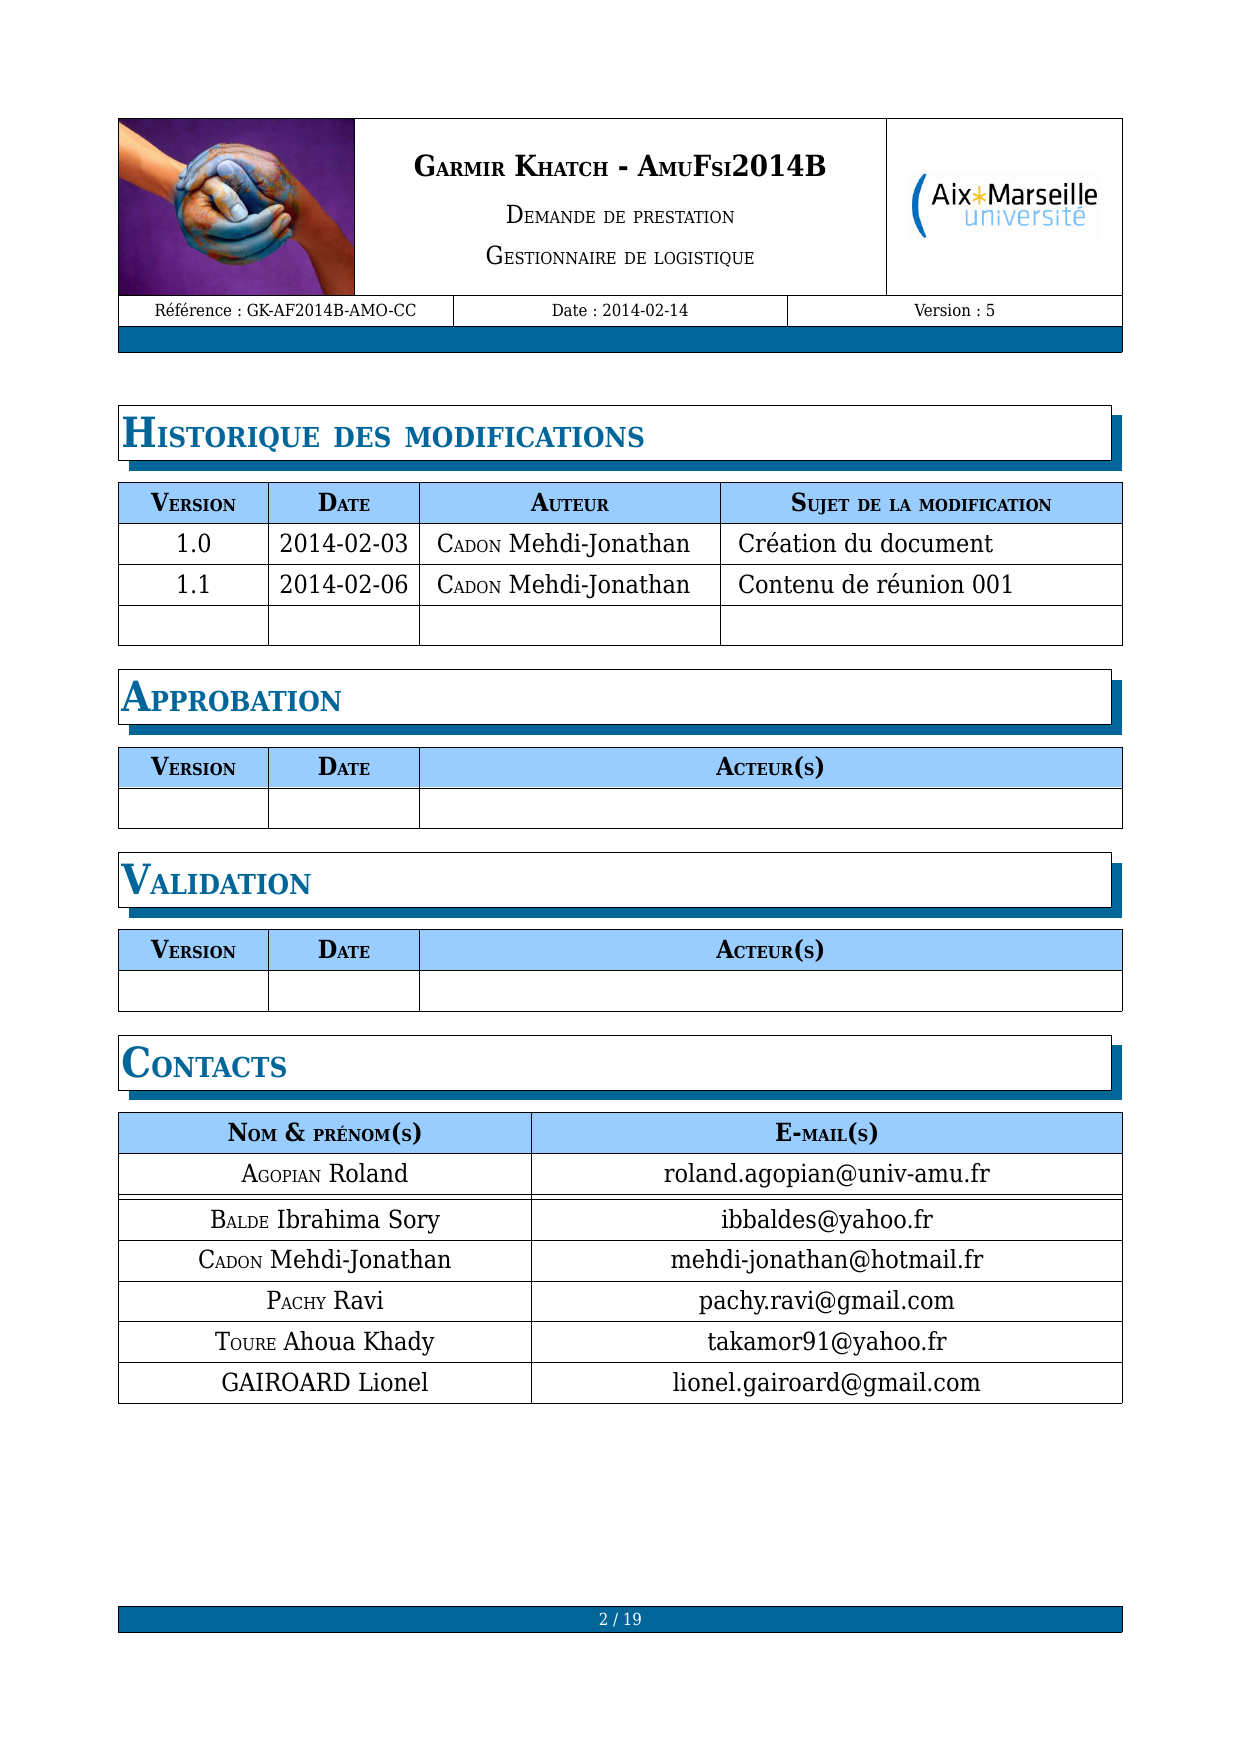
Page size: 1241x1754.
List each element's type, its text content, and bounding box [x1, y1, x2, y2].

table_header Sujet de la modification [721, 483, 1122, 523]
table_cell Cadon Mehdi-Jonathan [420, 524, 720, 564]
table_header Date [269, 930, 419, 970]
table_cell Création du document [721, 524, 1122, 564]
table_cell 2014-02-03 [269, 524, 419, 564]
table_header Version [119, 930, 268, 970]
picture [887, 126, 1122, 288]
table_cell 1.1 [119, 565, 268, 605]
table_cell [420, 971, 1122, 1011]
table_header Nom & prénom(s) [119, 1113, 531, 1153]
table_cell Cadon Mehdi-Jonathan [420, 565, 720, 605]
table_cell [119, 789, 268, 828]
table_header Date [269, 483, 419, 523]
text Approbation [119, 670, 1111, 724]
table_header Auteur [420, 483, 720, 523]
table_cell [269, 606, 419, 645]
table_cell Balde Ibrahima Sory [119, 1200, 531, 1240]
table_cell [721, 606, 1122, 645]
table_header Acteur(s) [420, 930, 1122, 970]
table_header Version [119, 748, 268, 787]
table_cell [420, 789, 1122, 828]
table_cell [119, 971, 268, 1011]
table_cell [420, 606, 720, 645]
table_cell Pachy Ravi [119, 1282, 531, 1321]
text Validation [119, 853, 1111, 907]
table_cell ibbaldes@yahoo.fr [532, 1200, 1122, 1240]
table_cell takamor91@yahoo.fr [532, 1322, 1122, 1362]
table_cell [532, 1195, 1122, 1199]
table_cell roland.agopian@univ-amu.fr [532, 1154, 1122, 1194]
table_cell Contenu de réunion 001 [721, 565, 1122, 605]
table_header Acteur(s) [420, 748, 1122, 787]
table_header Date [269, 748, 419, 787]
table_cell [119, 1195, 531, 1199]
table_cell mehdi-jonathan@hotmail.fr [532, 1241, 1122, 1281]
table_cell Toure Ahoua Khady [119, 1322, 531, 1362]
text Contacts [119, 1036, 1111, 1090]
picture [119, 119, 354, 295]
table_cell pachy.ravi@gmail.com [532, 1282, 1122, 1321]
table_cell [269, 789, 419, 828]
text Historique des modifications [119, 406, 1111, 460]
table_cell GAIROARD Lionel [119, 1363, 531, 1403]
table_header Version [119, 483, 268, 523]
table_cell [269, 971, 419, 1011]
table_header E-mail(s) [532, 1113, 1122, 1153]
table_cell lionel.gairoard@gmail.com [532, 1363, 1122, 1403]
table_cell 2014-02-06 [269, 565, 419, 605]
table_cell Agopian Roland [119, 1154, 531, 1194]
table_cell 1.0 [119, 524, 268, 564]
table_cell [119, 606, 268, 645]
table_cell Cadon Mehdi-Jonathan [119, 1241, 531, 1281]
